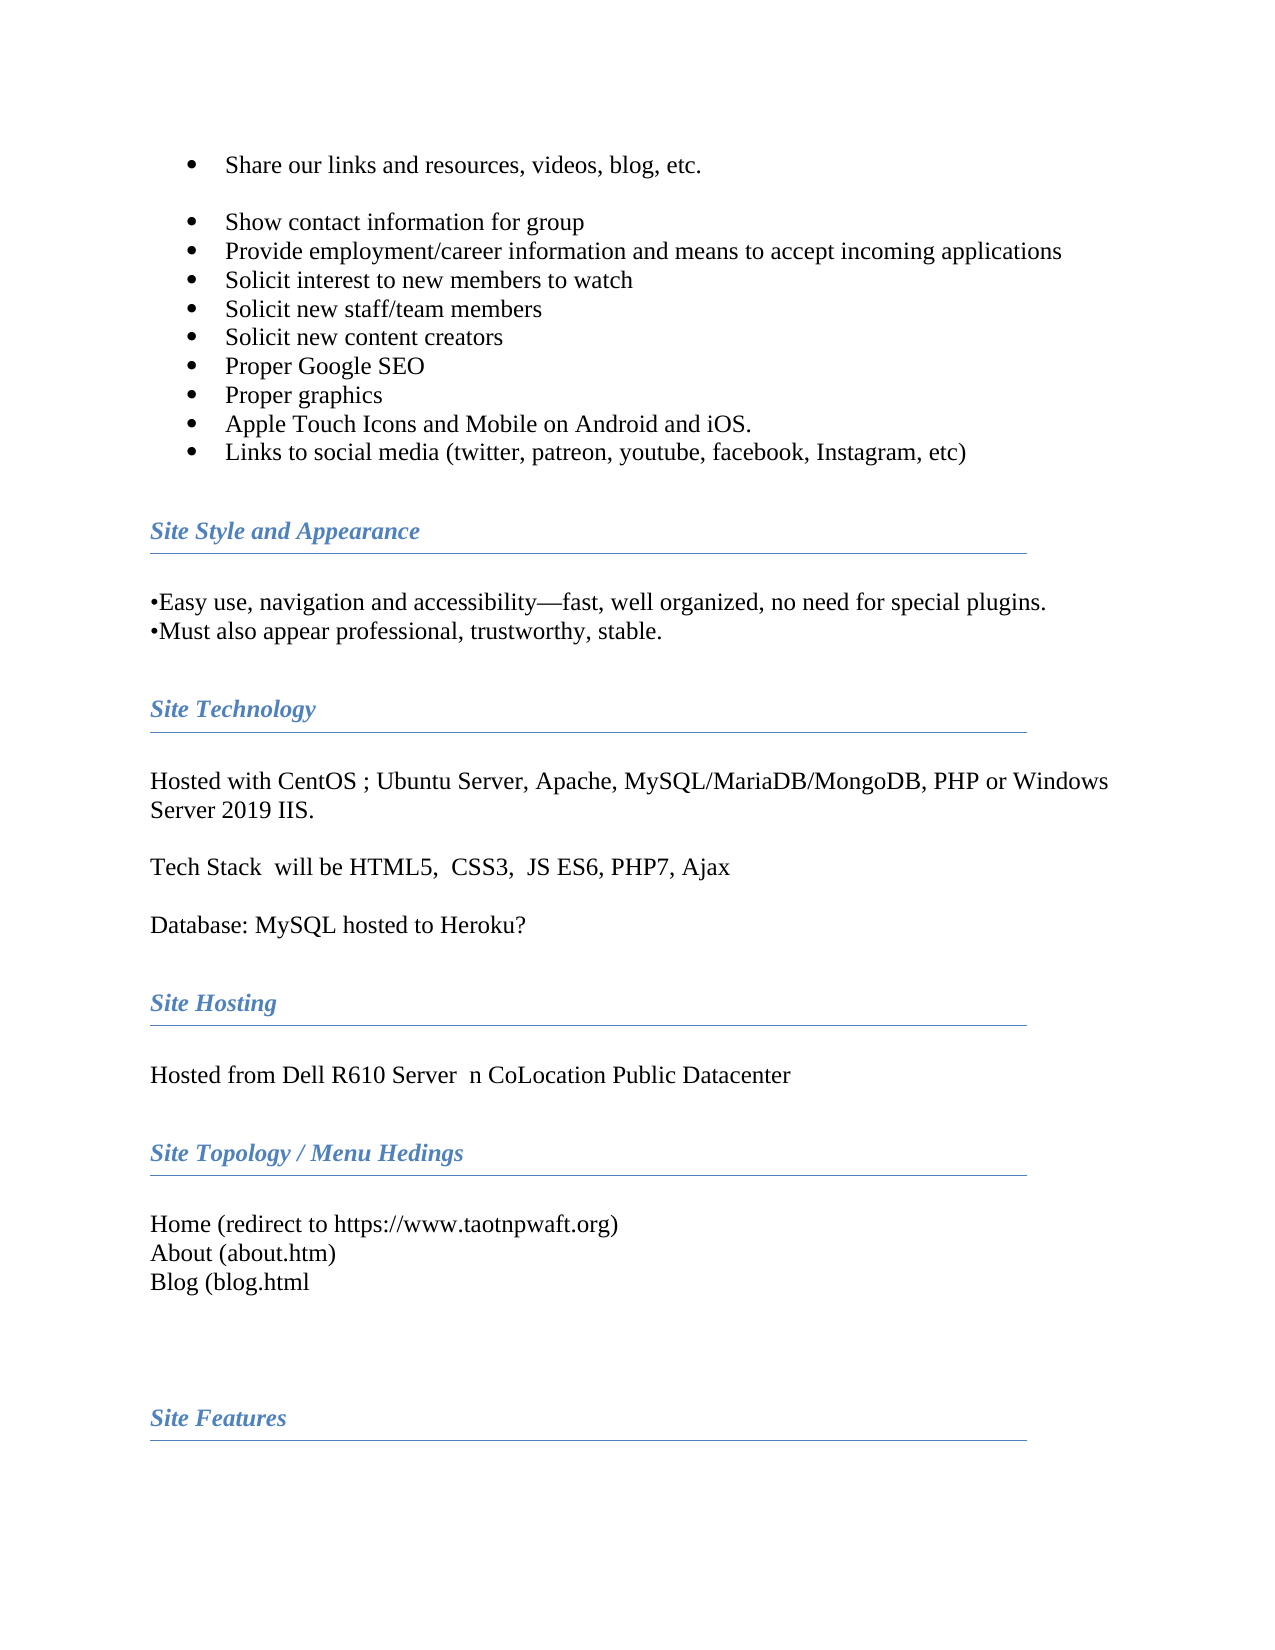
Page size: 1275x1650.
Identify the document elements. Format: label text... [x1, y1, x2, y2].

text •Must also appear professional, trustworthy, stable. [150, 616, 1125, 645]
text Blog (blog.html [150, 1267, 1125, 1296]
text Site Topology / Menu Hedings [150, 1138, 1027, 1175]
list Provide employment/career information and means to accept incoming applications [187, 236, 1125, 265]
list Share our links and resources, videos, blog, etc. [187, 150, 1125, 179]
list Solicit interest to new members to watch [187, 265, 1125, 294]
text •Easy use, navigation and accessibility—fast, well organized, no need for special plugins. [150, 587, 1125, 616]
text Tech Stack will be HTML5, CSS3, JS ES6, PHP7, Ajax [150, 852, 1125, 881]
text Site Technology [150, 694, 1027, 732]
list Apple Touch Icons and Mobile on Android and iOS. [187, 409, 1125, 437]
list Solicit new content creators [187, 322, 1125, 351]
text Site Hosting [150, 988, 1027, 1025]
list Proper graphics [187, 380, 1125, 409]
list Links to social media (twitter, patreon, youtube, facebook, Instagram, etc) [187, 437, 1125, 466]
text Site Style and Appearance [150, 516, 1027, 553]
text About (about.htm) [150, 1238, 1125, 1267]
text Site Features [150, 1403, 1027, 1440]
list Show contact information for group [187, 207, 1125, 236]
text Database: MySQL hosted to Heroku? [150, 910, 1125, 938]
list Proper Google SEO [187, 351, 1125, 380]
text Home (redirect to https://www.taotnpwaft.org) [150, 1209, 1125, 1238]
text Hosted with CentOS ; Ubuntu Server, Apache, MySQL/MariaDB/MongoDB, PHP or Windows Server 2019 IIS. [150, 766, 1125, 823]
list Solicit new staff/team members [187, 294, 1125, 322]
text Hosted from Dell R610 Server n CoLocation Public Datacenter [150, 1060, 1125, 1088]
